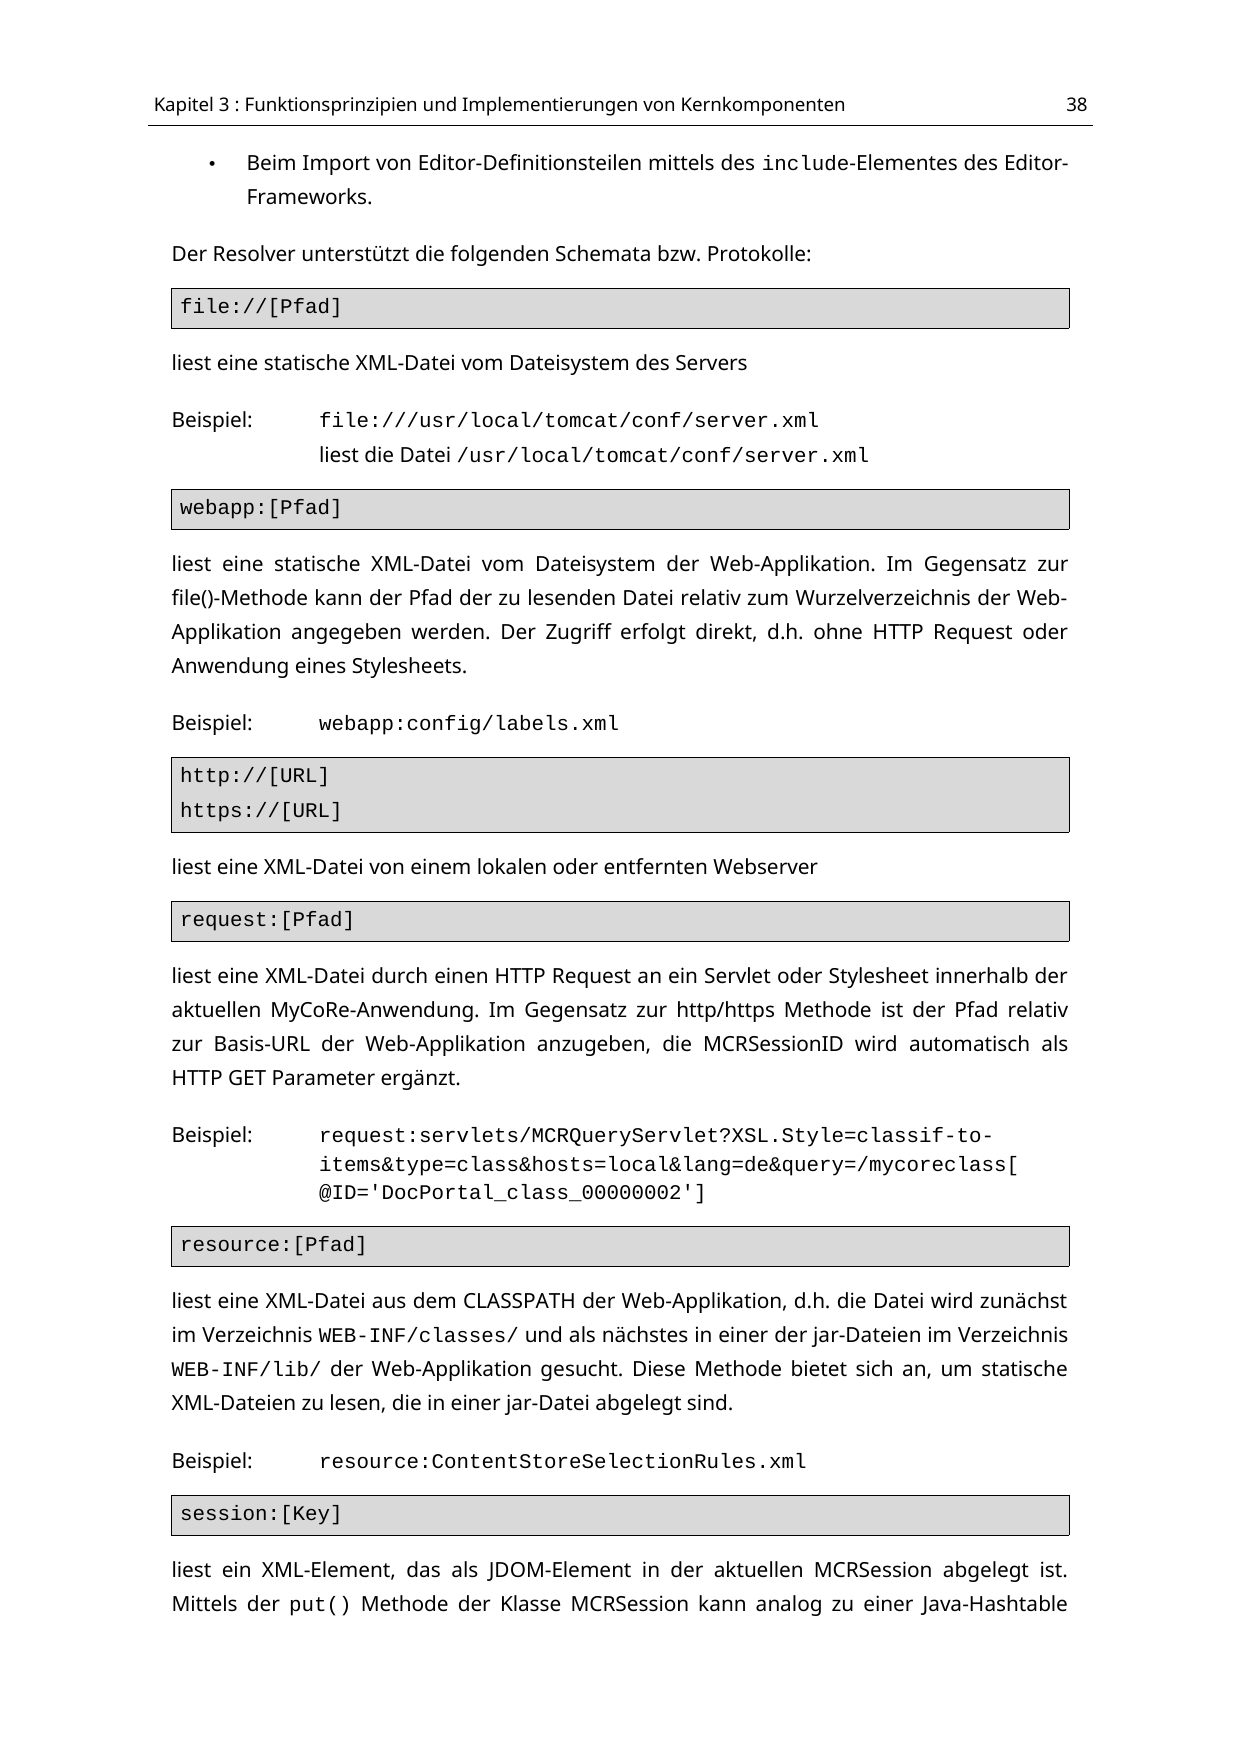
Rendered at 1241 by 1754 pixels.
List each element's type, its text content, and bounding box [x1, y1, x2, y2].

text file://[Pfad] [172, 289, 1069, 328]
text Der Resolver unterstützt die folgenden Schemata bzw. Protokolle: [171, 239, 1069, 267]
text liest eine statische XML-Datei vom Dateisystem der Web-Applikation. Im Gegensatz zur file()-Methode kann der Pfad der zu lesenden Datei relativ zum Wurzelverzeichnis der Web-Applikation angegeben werden. Der Zugriff erfolgt direkt, d.h. ohne HTTP Request oder Anwendung eines Stylesheets. [171, 549, 1069, 679]
text http://[URL] [172, 758, 1069, 789]
text resource:[Pfad] [172, 1227, 1069, 1266]
text Beispiel: file:///usr/local/tomcat/conf/server.xml liest die Datei /usr/local/tomcat/conf/server.xml [171, 406, 1069, 468]
text webapp:[Pfad] [172, 490, 1069, 529]
list Beim Import von Editor-Definitionsteilen mittels des include-Elementes des Editor-Frameworks. [209, 148, 1069, 210]
text https://[URL] [172, 792, 1069, 832]
text Beispiel: webapp:config/labels.xml [171, 708, 1069, 737]
text liest eine XML-Datei aus dem CLASSPATH der Web-Applikation, d.h. die Datei wird zunächst im Verzeichnis WEB-INF/classes/ und als nächstes in einer der jar-Dateien im Verzeichnis WEB-INF/lib/ der Web-Applikation gesucht. Diese Methode bietet sich an, um statische XML-Dateien zu lesen, die in einer jar-Datei abgelegt sind. [171, 1286, 1069, 1417]
text request:[Pfad] [172, 902, 1069, 941]
text Beispiel: resource:ContentStoreSelectionRules.xml [171, 1446, 1069, 1474]
text liest ein XML-Element, das als JDOM-Element in der aktuellen MCRSession abgelegt ist. Mittels der put() Methode der Klasse MCRSession kann analog zu einer Java-Hashtable [171, 1555, 1069, 1618]
text Beispiel: request:servlets/MCRQueryServlet?XSL.Style=classif-to- items&type=class&hosts=local&lang=de&query=/mycoreclass[ @ID='DocPortal_class_00000002'] [171, 1121, 1069, 1206]
text liest eine XML-Datei von einem lokalen oder entfernten Webserver [171, 852, 1069, 881]
text liest eine XML-Datei durch einen HTTP Request an ein Servlet oder Stylesheet innerhalb der aktuellen MyCoRe-Anwendung. Im Gegensatz zur http/https Methode ist der Pfad relativ zur Basis-URL der Web-Applikation anzugeben, die MCRSessionID wird automatisch als HTTP GET Parameter ergänzt. [171, 962, 1069, 1091]
text liest eine statische XML-Datei vom Dateisystem des Servers [171, 348, 1069, 376]
text session:[Key] [172, 1496, 1069, 1535]
